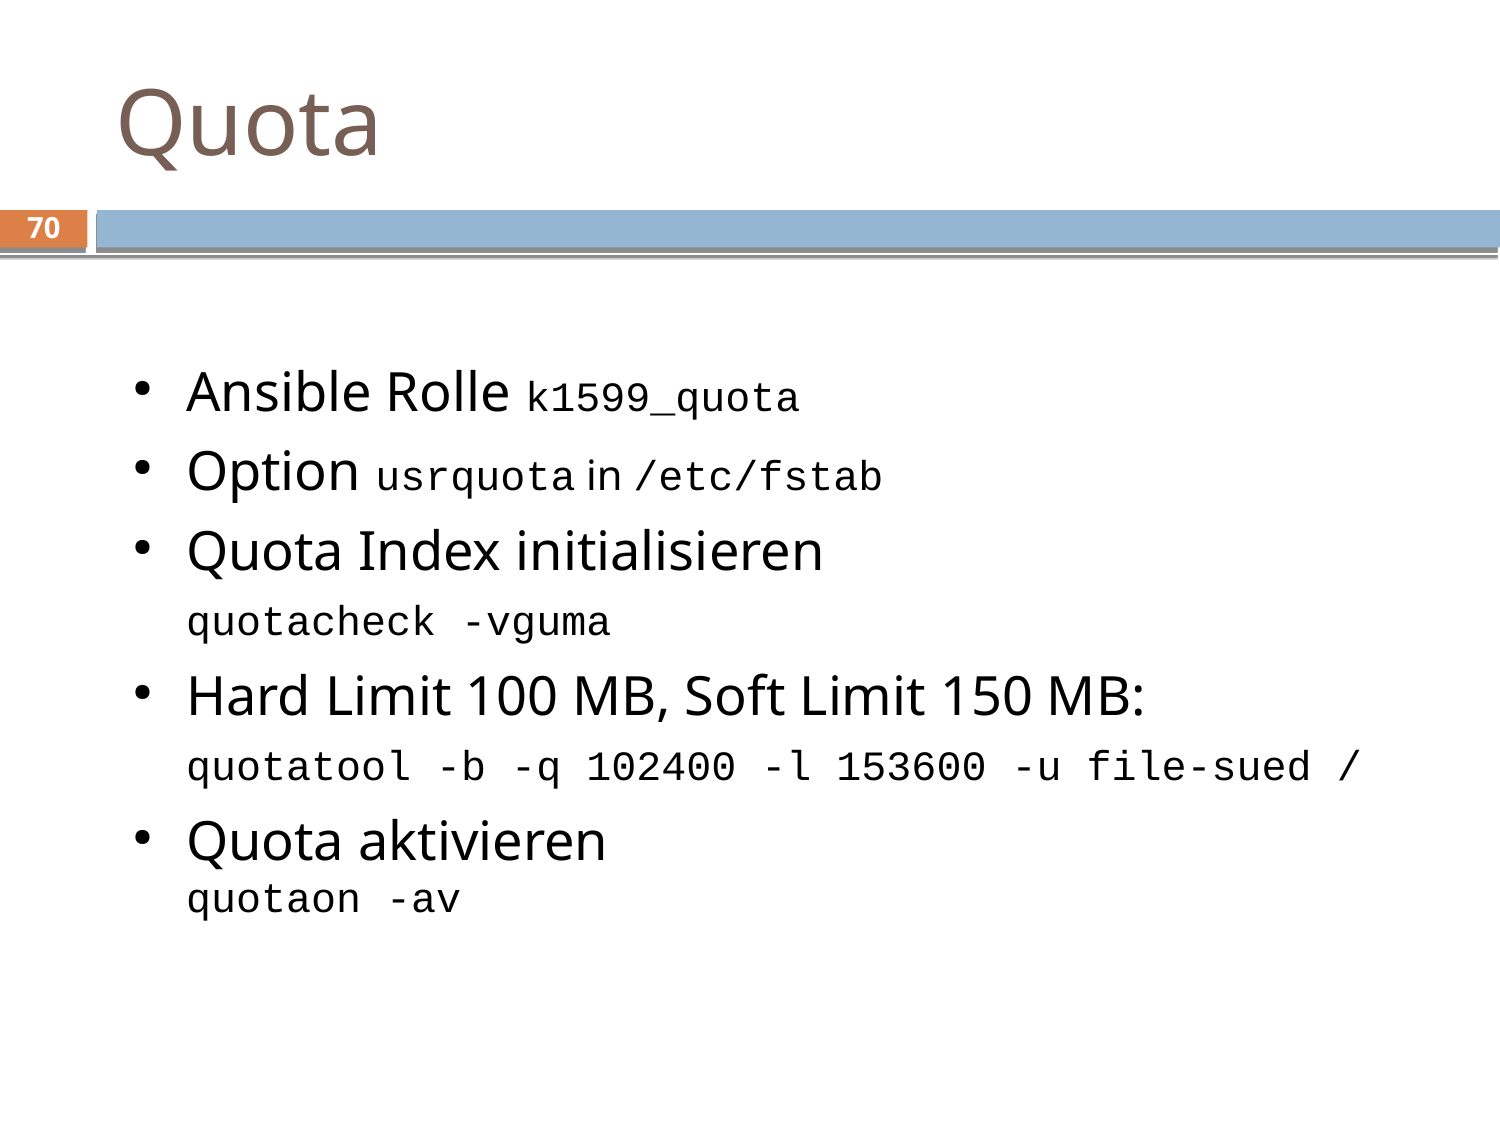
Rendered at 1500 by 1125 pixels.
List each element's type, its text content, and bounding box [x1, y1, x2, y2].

list Ansible Rolle k1599_quota Option usrquota in /etc/fstab Quota Index initialisieren quotacheck -vguma Hard Limit 100 MB, Soft Limit 150 MB: quotatool -b -q 102400 -l 153600 -u file-sued / Quota aktivieren quotaon -av [100, 262, 1500, 1000]
title Quota [100, 37, 1438, 200]
